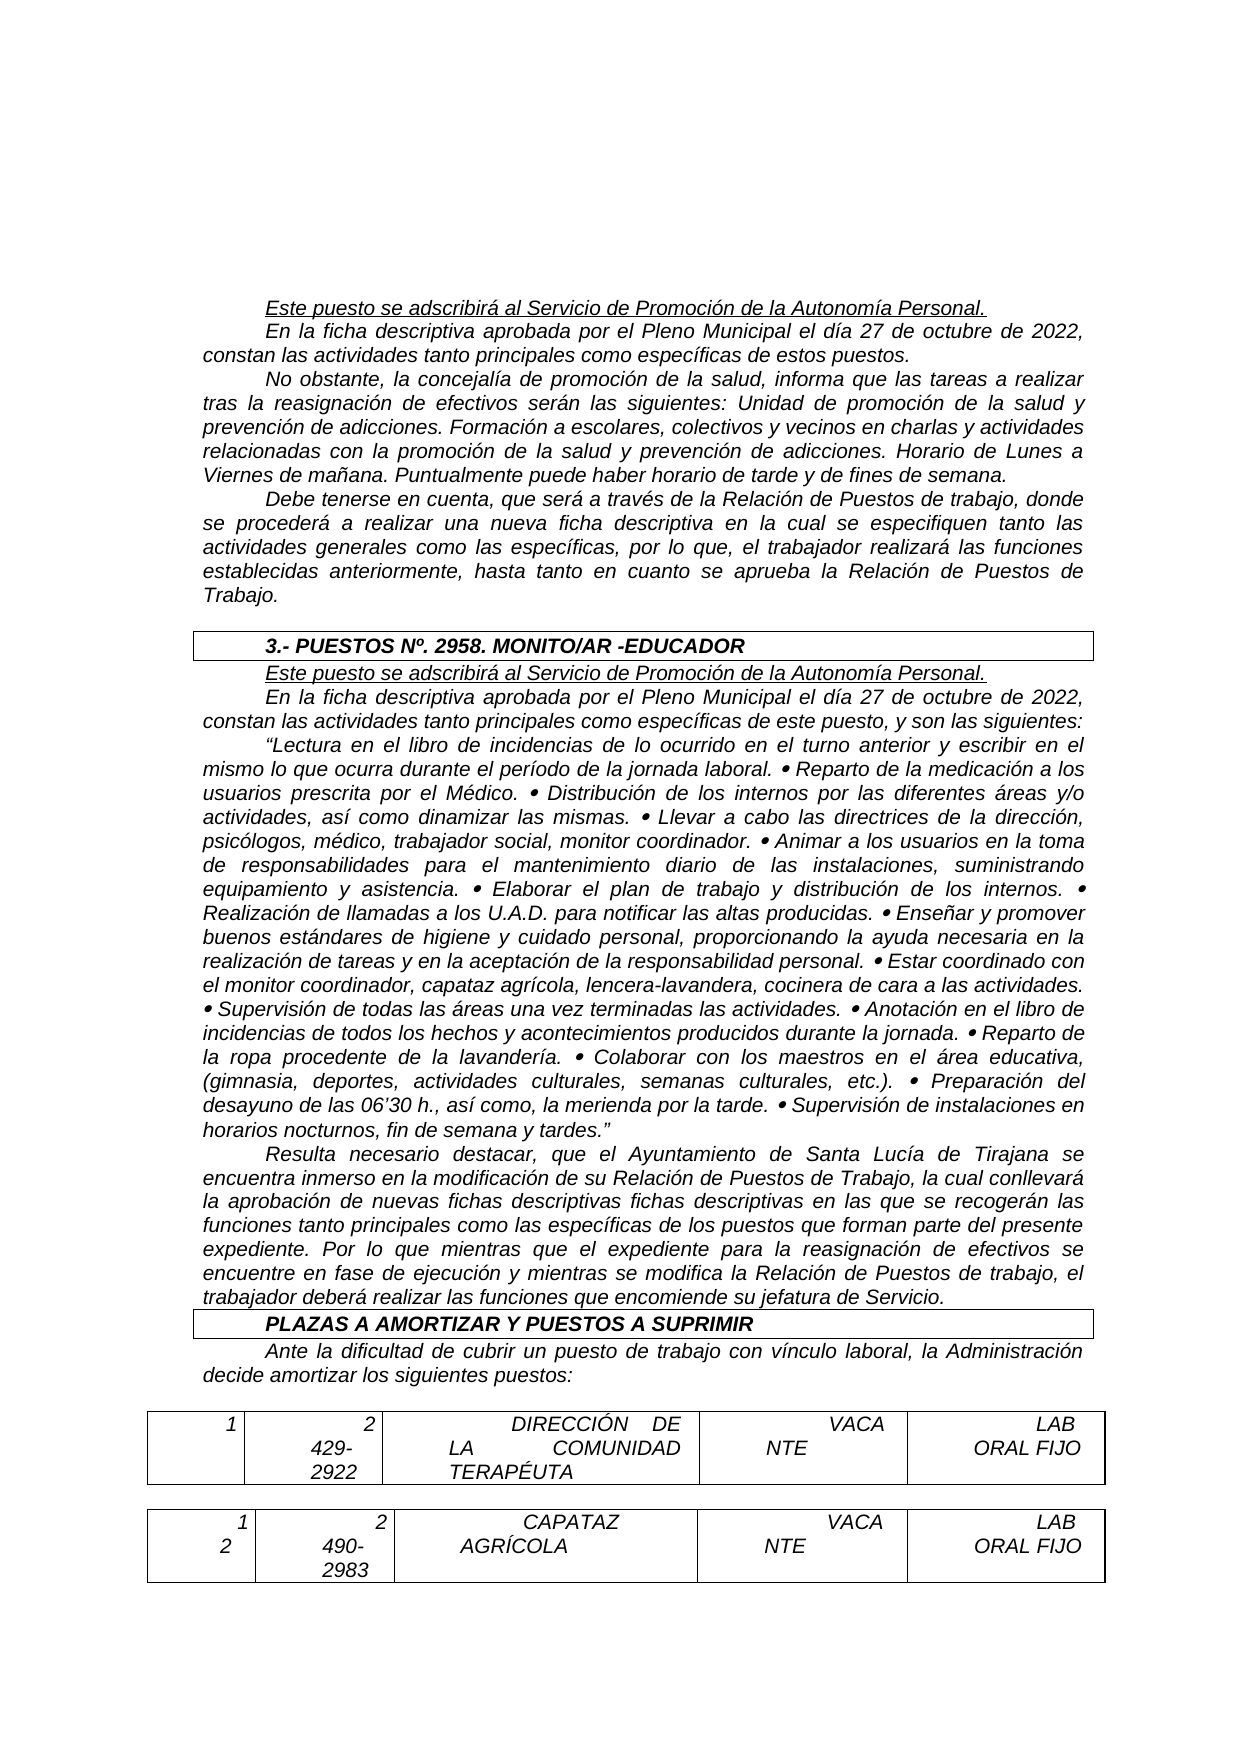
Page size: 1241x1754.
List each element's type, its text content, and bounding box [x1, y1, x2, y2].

table_header VACANTE [700, 1412, 907, 1484]
text 3.- PUESTOS Nº. 2958. MONITO/AR -EDUCADOR [194, 632, 1093, 660]
text Debe tenerse en cuenta, que será a través de la Relación de Puestos de trabajo, donde se procederá a realizar una nueva ficha descriptiva en la cual se especifiquen tanto las actividades generales como las específicas, por lo que, el trabajador realizará las funciones establecidas anteriormente, hasta tanto en cuanto se aprueba la Relación de Puestos de Trabajo. [203, 487, 1085, 607]
text No obstante, la concejalía de promoción de la salud, informa que las tareas a realizar tras la reasignación de efectivos serán las siguientes: Unidad de promoción de la salud y prevención de adicciones. Formación a escolares, colectivos y vecinos en charlas y actividades relacionadas con la promoción de la salud y prevención de adicciones. Horario de Lunes a Viernes de mañana. Puntualmente puede haber horario de tarde y de fines de semana. [203, 367, 1085, 487]
table_header VACANTE [698, 1510, 907, 1582]
table_header LABORAL FIJO [908, 1510, 1104, 1582]
table_header 1 [148, 1412, 244, 1484]
text Ante la dificultad de cubrir un puesto de trabajo con vínculo laboral, la Administración decide amortizar los siguientes puestos: [203, 1339, 1085, 1387]
table_header 2429-2922 [245, 1412, 382, 1484]
text Resulta necesario destacar, que el Ayuntamiento de Santa Lucía de Tirajana se encuentra inmerso en la modificación de su Relación de Puestos de Trabajo, la cual conllevará la aprobación de nuevas fichas descriptivas fichas descriptivas en las que se recogerán las funciones tanto principales como las específicas de los puestos que forman parte del presente expediente. Por lo que mientras que el expediente para la reasignación de efectivos se encuentre en fase de ejecución y mientras se modifica la Relación de Puestos de trabajo, el trabajador deberá realizar las funciones que encomiende su jefatura de Servicio. [203, 1141, 1085, 1309]
table_header 12 [148, 1510, 255, 1582]
text PLAZAS A AMORTIZAR Y PUESTOS A SUPRIMIR [194, 1310, 1093, 1338]
text “Lectura en el libro de incidencias de lo ocurrido en el turno anterior y escribir en el mismo lo que ocurra durante el período de la jornada laboral.  Reparto de la medicación a los usuarios prescrita por el Médico.  Distribución de los internos por las diferentes áreas y/o actividades, así como dinamizar las mismas.  Llevar a cabo las directrices de la dirección, psicólogos, médico, trabajador social, monitor coordinador.  Animar a los usuarios en la toma de responsabilidades para el mantenimiento diario de las instalaciones, suministrando equipamiento y asistencia.  Elaborar el plan de trabajo y distribución de los internos.  Realización de llamadas a los U.A.D. para notificar las altas producidas.  Enseñar y promover buenos estándares de higiene y cuidado personal, proporcionando la ayuda necesaria en la realización de tareas y en la aceptación de la responsabilidad personal.  Estar coordinado con el monitor coordinador, capataz agrícola, lencera-lavandera, cocinera de cara a las actividades.  Supervisión de todas las áreas una vez terminadas las actividades.  Anotación en el libro de incidencias de todos los hechos y acontecimientos producidos durante la jornada.  Reparto de la ropa procedente de la lavandería.  Colaborar con los maestros en el área educativa, (gimnasia, deportes, actividades culturales, semanas culturales, etc.).  Preparación del desayuno de las 06’30 h., así como, la merienda por la tarde.  Supervisión de instalaciones en horarios nocturnos, fin de semana y tardes.” [203, 733, 1085, 1141]
text Este puesto se adscribirá al Servicio de Promoción de la Autonomía Personal. [203, 661, 1085, 685]
text En la ficha descriptiva aprobada por el Pleno Municipal el día 27 de octubre de 2022, constan las actividades tanto principales como específicas de este puesto, y son las siguientes: [203, 685, 1085, 733]
text Este puesto se adscribirá al Servicio de Promoción de la Autonomía Personal. [203, 295, 1085, 319]
table_header LABORAL FIJO [908, 1412, 1104, 1484]
text En la ficha descriptiva aprobada por el Pleno Municipal el día 27 de octubre de 2022, constan las actividades tanto principales como específicas de estos puestos. [203, 319, 1085, 367]
table_header 2490-2983 [256, 1510, 394, 1582]
table_header CAPATAZ AGRÍCOLA [395, 1510, 697, 1582]
table_header DIRECCIÓN DE LA COMUNIDAD TERAPÉUTA [383, 1412, 699, 1484]
